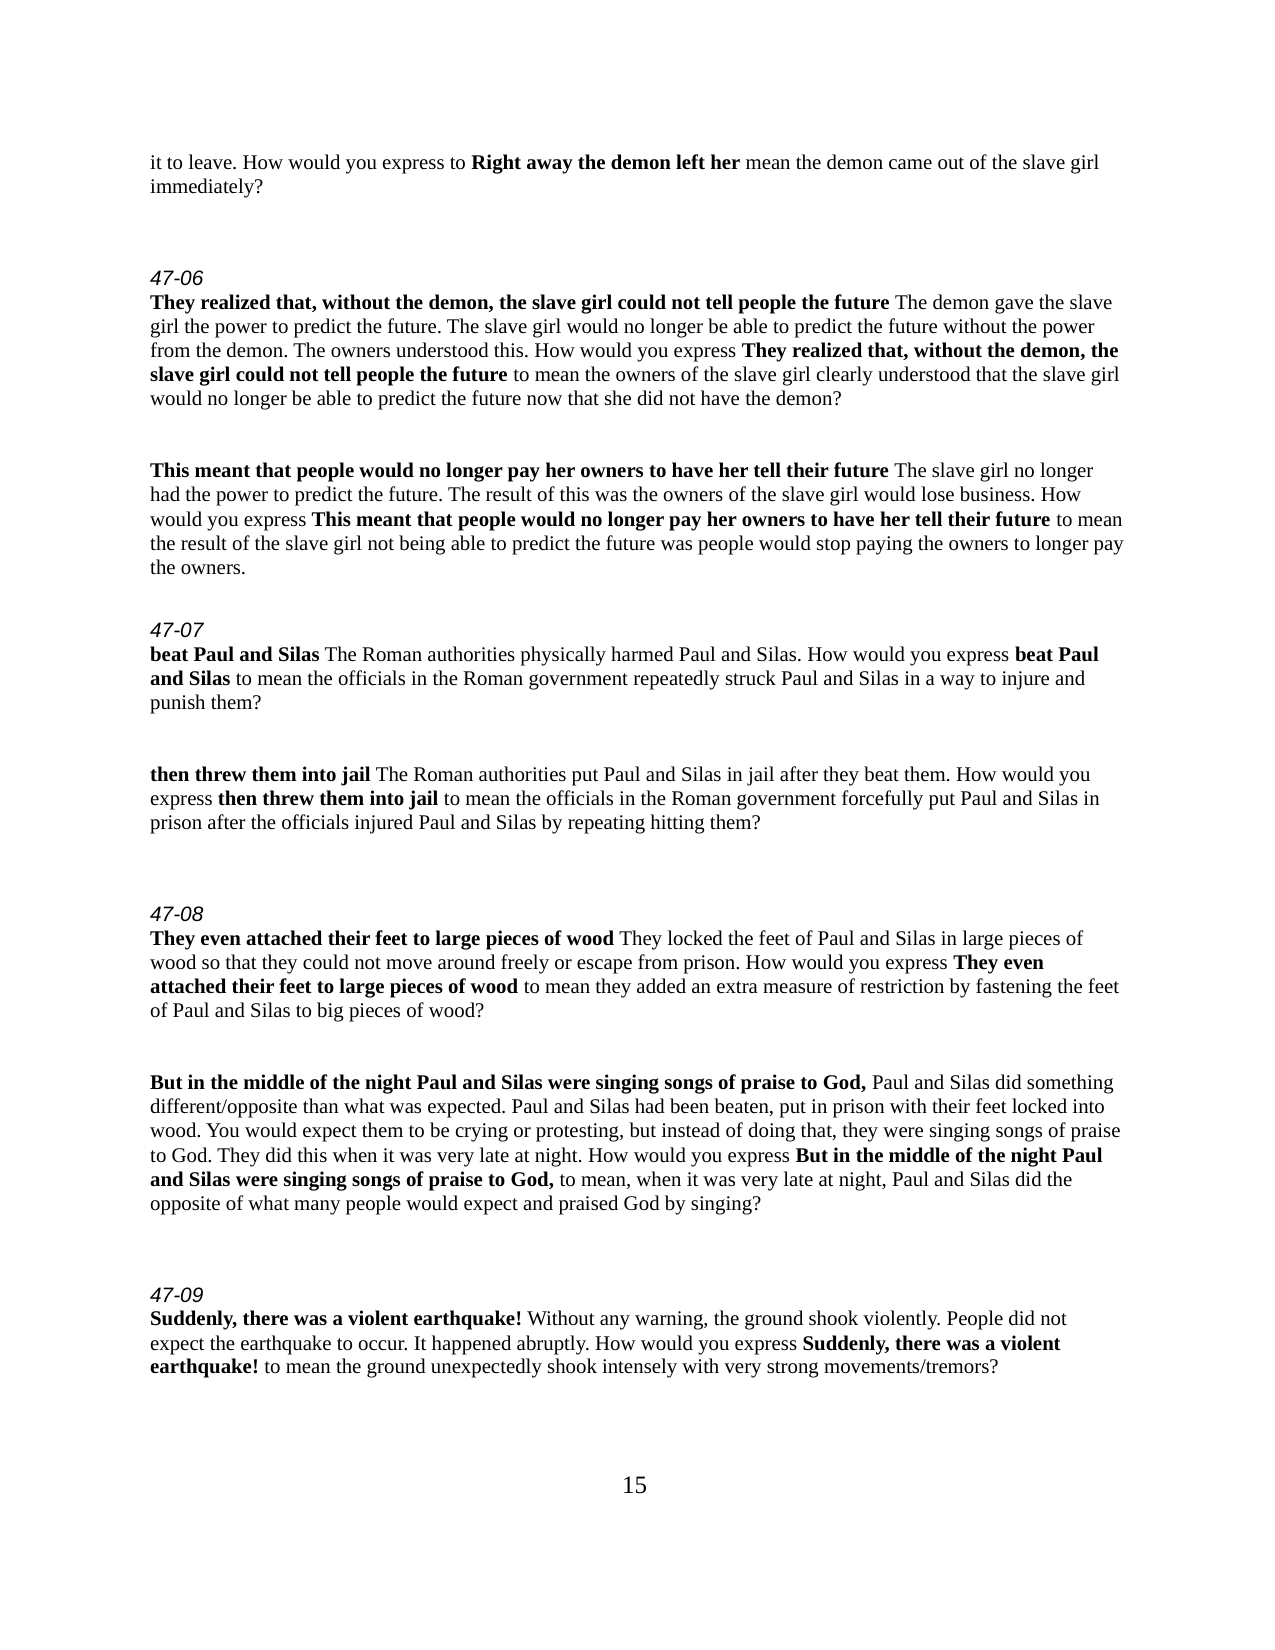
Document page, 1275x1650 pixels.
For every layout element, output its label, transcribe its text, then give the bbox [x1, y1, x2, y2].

text Suddenly, there was a violent earthquake! Without any warning, the ground shook violently. People did not expect the earthquake to occur. It happened abruptly. How would you express Suddenly, there was a violent earthquake! to mean the ground unexpectedly shook intensely with very strong movements/tremors? [150, 1306, 1125, 1378]
text They even attached their feet to large pieces of wood They locked the feet of Paul and Silas in large pieces of wood so that they could not move around freely or escape from prison. How would you express They even attached their feet to large pieces of wood to mean they added an extra measure of restriction by fastening the feet of Paul and Silas to big pieces of wood? [150, 926, 1125, 1022]
text This meant that people would no longer pay her owners to have her tell their future The slave girl no longer had the power to predict the future. The result of this was the owners of the slave girl would lose business. How would you express This meant that people would no longer pay her owners to have her tell their future to mean the result of the slave girl not being able to predict the future was people would stop paying the owners to longer pay the owners. [150, 458, 1125, 579]
text But in the middle of the night Paul and Silas were singing songs of praise to God, Paul and Silas did something different/opposite than what was expected. Paul and Silas had been beaten, put in prison with their feet locked into wood. You would expect them to be crying or protesting, but instead of doing that, they were singing songs of praise to God. They did this when it was very late at night. How would you express But in the middle of the night Paul and Silas were singing songs of praise to God, to mean, when it was very late at night, Paul and Silas did the opposite of what many people would expect and praised God by singing? [150, 1070, 1125, 1215]
subtitle 47-06 [150, 266, 1125, 290]
subtitle 47-08 [150, 902, 1125, 926]
subtitle 47-09 [150, 1282, 1125, 1306]
text it to leave. How would you express to Right away the demon left her mean the demon came out of the slave girl immediately? [150, 150, 1125, 198]
subtitle 47-07 [150, 618, 1125, 642]
text They realized that, without the demon, the slave girl could not tell people the future The demon gave the slave girl the power to predict the future. The slave girl would no longer be able to predict the future without the power from the demon. The owners understood this. How would you express They realized that, without the demon, the slave girl could not tell people the future to mean the owners of the slave girl clearly understood that the slave girl would no longer be able to predict the future now that she did not have the demon? [150, 290, 1125, 410]
text beat Paul and Silas The Roman authorities physically harmed Paul and Silas. How would you express beat Paul and Silas to mean the officials in the Roman government repeatedly struck Paul and Silas in a way to injure and punish them? [150, 642, 1125, 714]
text then threw them into jail The Roman authorities put Paul and Silas in jail after they beat them. How would you express then threw them into jail to mean the officials in the Roman government forcefully put Paul and Silas in prison after the officials injured Paul and Silas by repeating hitting them? [150, 762, 1125, 834]
